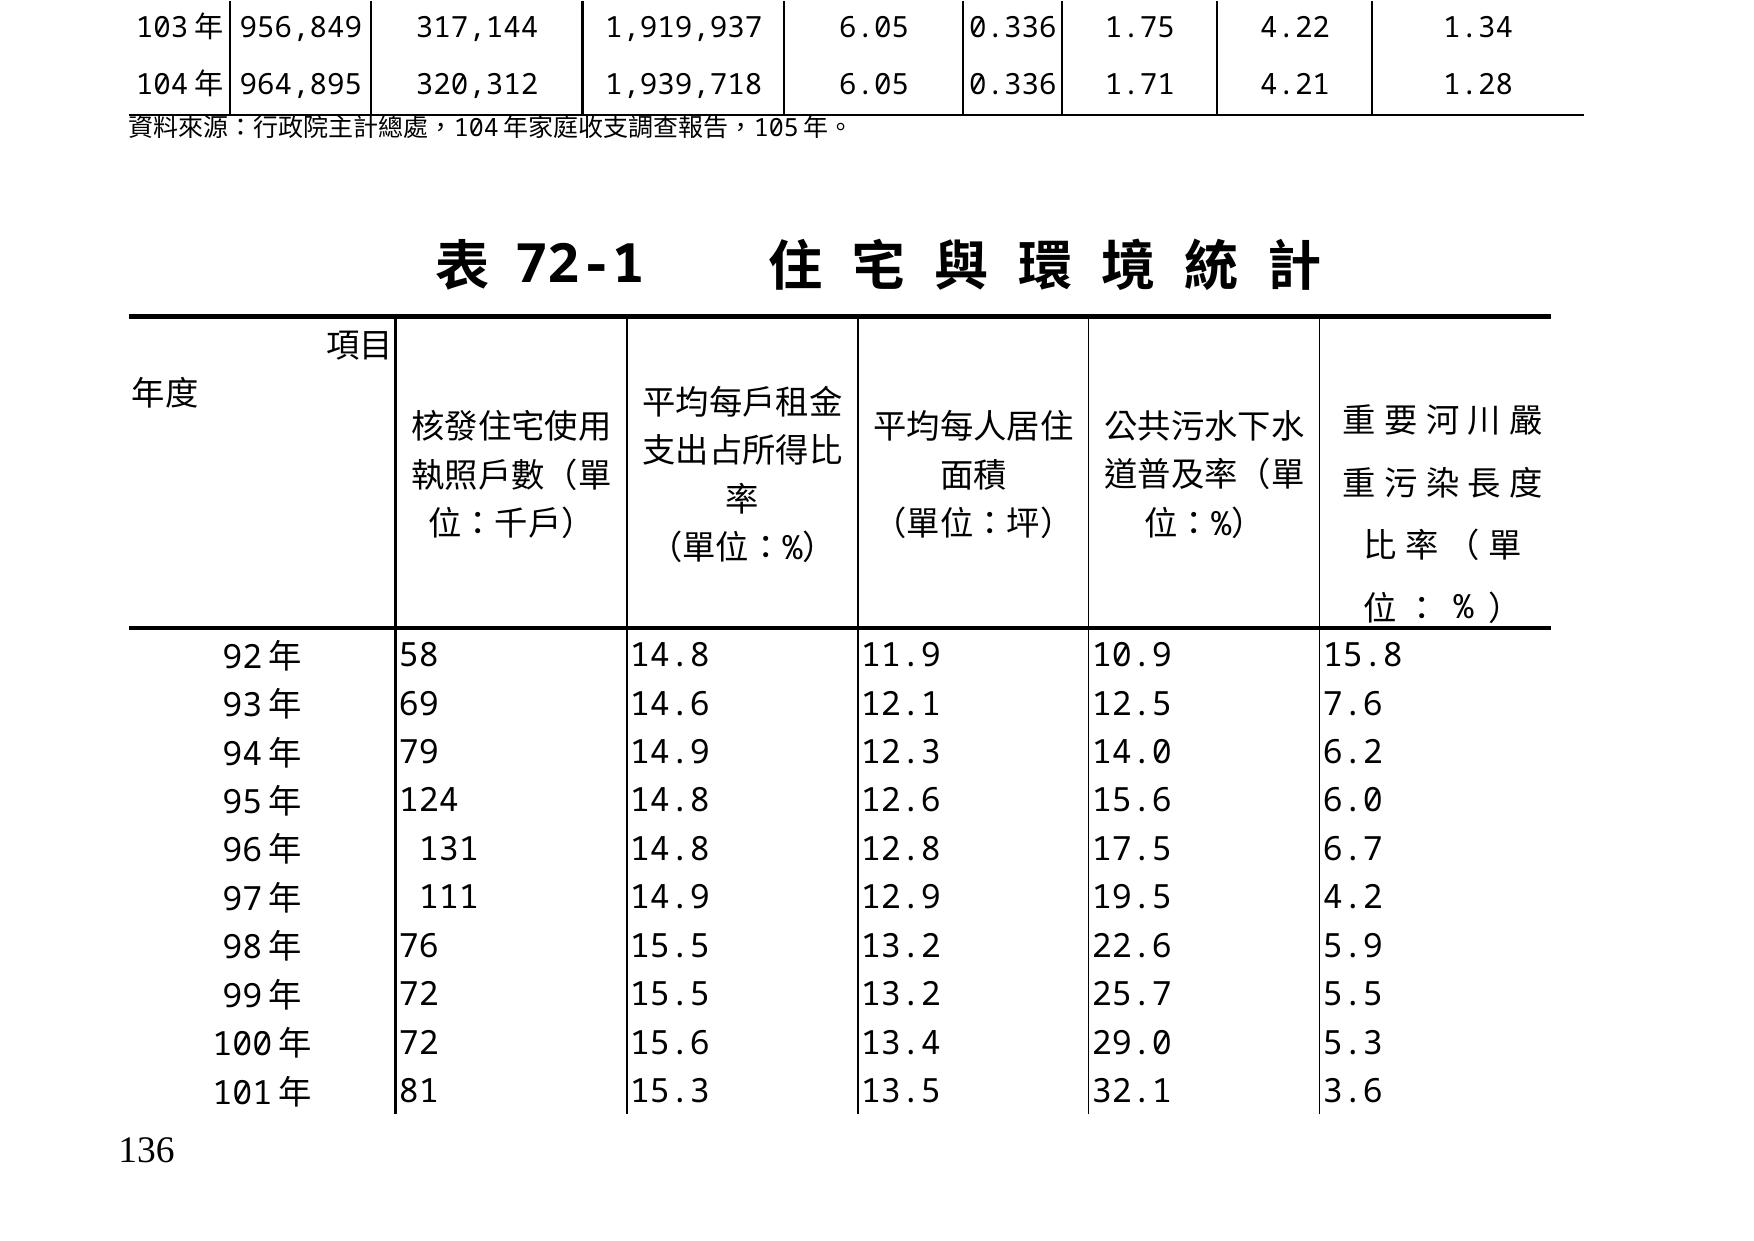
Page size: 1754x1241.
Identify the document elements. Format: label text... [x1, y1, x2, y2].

table_cell 15.6 [628, 1017, 857, 1065]
table_cell 1.28 [1373, 58, 1583, 114]
table_cell 964,895 [231, 58, 370, 114]
table_cell 14.8 [628, 630, 857, 678]
table_cell 1.34 [1373, 1, 1583, 58]
table_cell 92年 [129, 630, 394, 678]
table_cell 956,849 [231, 1, 370, 58]
subtitle 表72-1 住宅與環境統計 [128, 189, 1628, 314]
table_cell 13.5 [859, 1065, 1088, 1114]
table_header 重要河川嚴重污染長度比率（單位：%） [1320, 319, 1551, 626]
table_cell 4.21 [1218, 58, 1371, 114]
table_header 平均每戶租金支出占所得比率 （單位：%） [628, 319, 857, 626]
table_cell 104年 [129, 58, 229, 114]
table_cell 19.5 [1089, 872, 1319, 920]
table_cell 17.5 [1089, 823, 1319, 872]
table_cell 131 [397, 823, 626, 872]
table_cell 1.75 [1063, 1, 1216, 58]
table_cell 14.0 [1089, 726, 1319, 775]
table_cell 14.9 [628, 726, 857, 775]
table_cell 5.5 [1320, 969, 1551, 1017]
table_cell 13.2 [859, 969, 1088, 1017]
table_cell 124 [397, 775, 626, 823]
table_cell 320,312 [372, 58, 581, 114]
table_cell 317,144 [372, 1, 581, 58]
table_cell 11.9 [859, 630, 1088, 678]
table_cell 6.7 [1320, 823, 1551, 872]
table_cell 14.8 [628, 823, 857, 872]
table_cell 12.8 [859, 823, 1088, 872]
table_cell 99年 [129, 969, 394, 1017]
table_cell 15.5 [628, 920, 857, 968]
table_cell 12.6 [859, 775, 1088, 823]
table_header 項目 年度 [129, 319, 394, 626]
table_cell 69 [397, 678, 626, 726]
table_cell 94年 [129, 726, 394, 775]
table_cell 12.3 [859, 726, 1088, 775]
table_cell 22.6 [1089, 920, 1319, 968]
table_cell 14.9 [628, 872, 857, 920]
table_cell 12.1 [859, 678, 1088, 726]
table_cell 111 [397, 872, 626, 920]
table_cell 3.6 [1320, 1065, 1551, 1114]
table_cell 98年 [129, 920, 394, 968]
table_cell 72 [397, 1017, 626, 1065]
table_cell 15.6 [1089, 775, 1319, 823]
table_cell 32.1 [1089, 1065, 1319, 1114]
table_cell 5.9 [1320, 920, 1551, 968]
table_cell 103年 [129, 1, 229, 58]
table_cell 15.5 [628, 969, 857, 1017]
table_cell 12.9 [859, 872, 1088, 920]
table_cell 10.9 [1089, 630, 1319, 678]
table_cell 79 [397, 726, 626, 775]
table_cell 97年 [129, 872, 394, 920]
table_cell 6.0 [1320, 775, 1551, 823]
table_cell 95年 [129, 775, 394, 823]
table_cell 4.2 [1320, 872, 1551, 920]
table_cell 5.3 [1320, 1017, 1551, 1065]
table_cell 100年 [129, 1017, 394, 1065]
table_cell 13.2 [859, 920, 1088, 968]
table_cell 1.71 [1063, 58, 1216, 114]
table_header 公共污水下水道普及率（單位：%） [1089, 319, 1319, 626]
table_cell 25.7 [1089, 969, 1319, 1017]
table_cell 96年 [129, 823, 394, 872]
table_cell 6.2 [1320, 726, 1551, 775]
table_cell 1,939,718 [584, 58, 783, 114]
table_cell 13.4 [859, 1017, 1088, 1065]
table_cell 14.6 [628, 678, 857, 726]
table_cell 7.6 [1320, 678, 1551, 726]
table_cell 0.336 [964, 58, 1061, 114]
table_cell 14.8 [628, 775, 857, 823]
table_cell 15.3 [628, 1065, 857, 1114]
table_cell 12.5 [1089, 678, 1319, 726]
table_cell 4.22 [1218, 1, 1371, 58]
table_cell 1,919,937 [584, 1, 783, 58]
table_cell 29.0 [1089, 1017, 1319, 1065]
table_cell 76 [397, 920, 626, 968]
table_header 平均每人居住面積 （單位：坪） [859, 319, 1088, 626]
table_cell 72 [397, 969, 626, 1017]
table_cell 15.8 [1320, 630, 1551, 678]
text 資料來源：行政院主計總處，104年家庭收支調查報告，105年。 [128, 116, 1628, 141]
table_cell 81 [397, 1065, 626, 1114]
table_cell 6.05 [785, 1, 962, 58]
table_cell 58 [397, 630, 626, 678]
table_cell 101年 [129, 1065, 394, 1114]
table_cell 6.05 [785, 58, 962, 114]
table_cell 0.336 [964, 1, 1061, 58]
table_header 核發住宅使用執照戶數（單位：千戶） [397, 319, 626, 626]
table_cell 93年 [129, 678, 394, 726]
